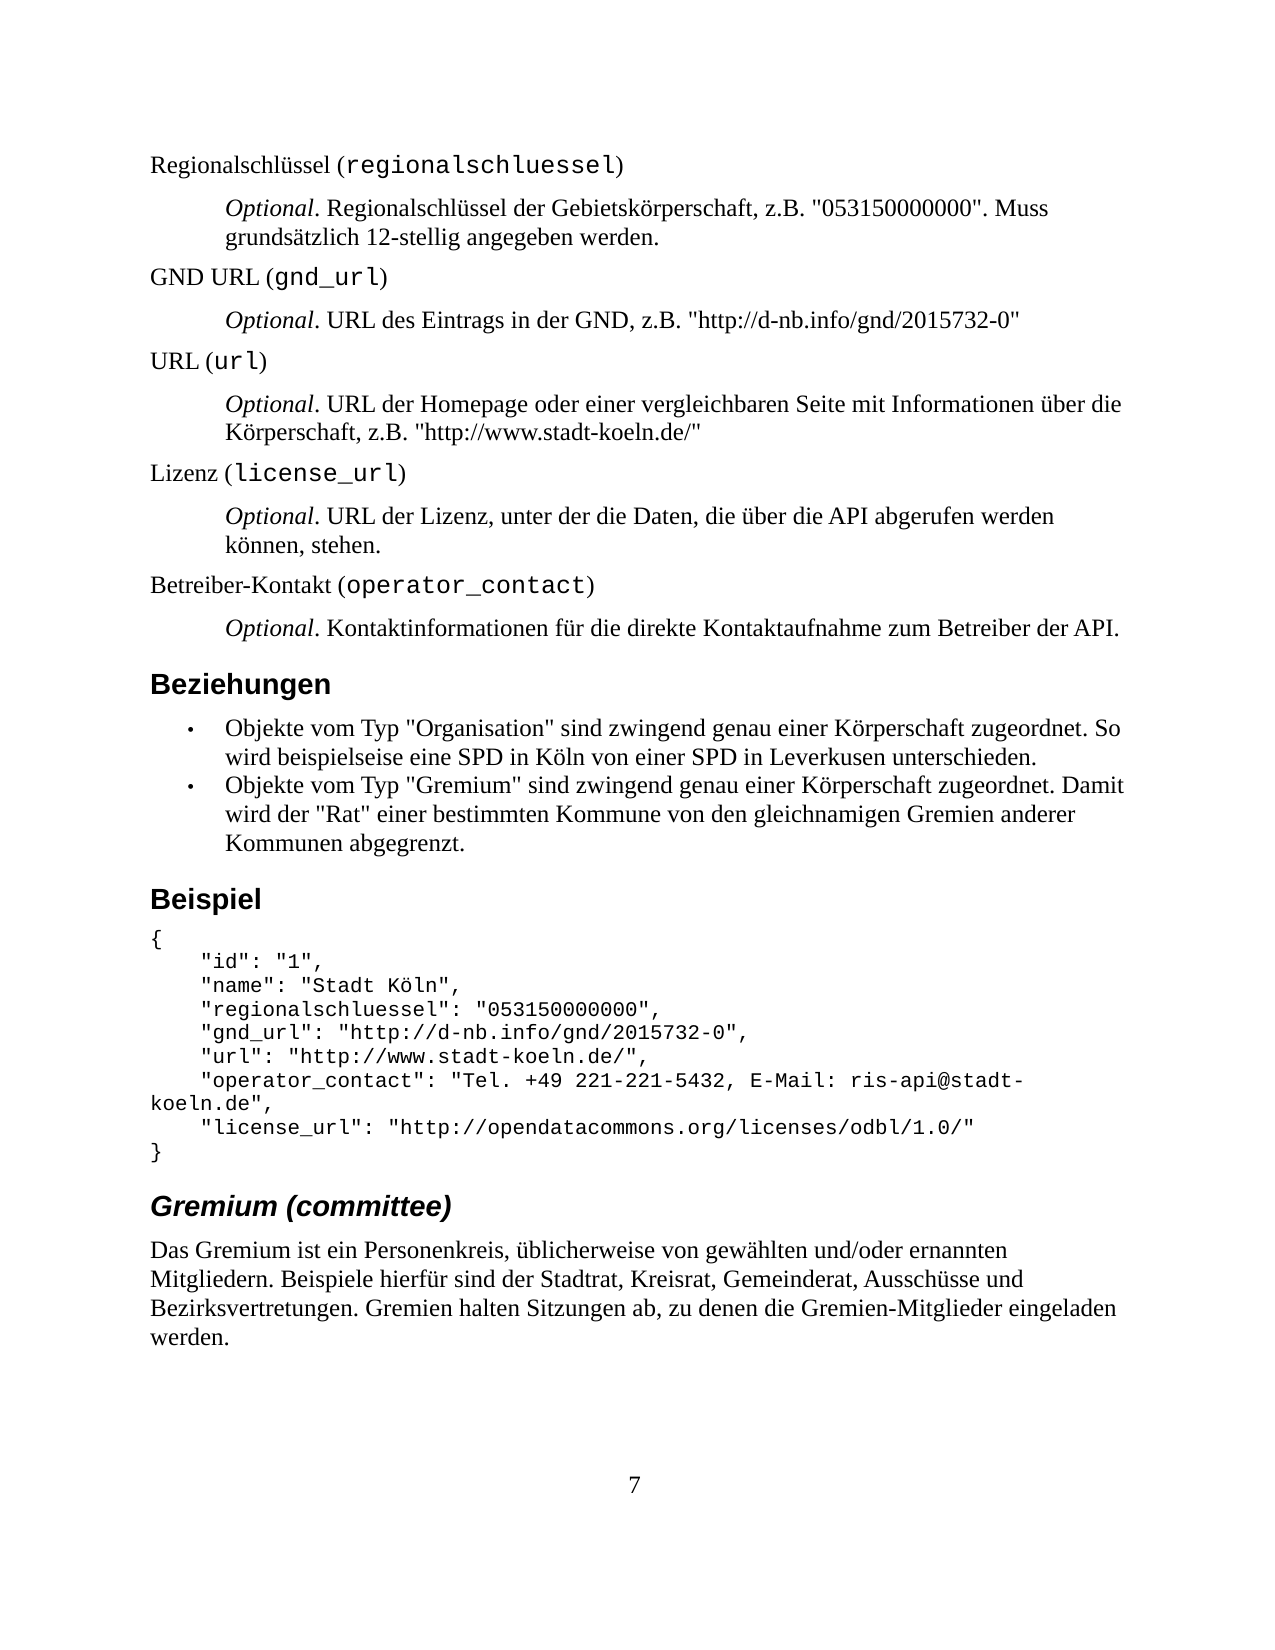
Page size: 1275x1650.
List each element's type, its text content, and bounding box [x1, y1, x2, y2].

text "regionalschluessel": "053150000000", [150, 999, 1125, 1022]
list Objekte vom Typ "Gremium" sind zwingend genau einer Körperschaft zugeordnet. Damit wird der "Rat" einer bestimmten Kommune von den gleichnamigen Gremien anderer Kommunen abgegrenzt. [187, 771, 1125, 857]
text Optional. URL der Homepage oder einer vergleichbaren Seite mit Informationen über die Körperschaft, z.B. "http://www.stadt-koeln.de/" [225, 389, 1125, 446]
text "id": "1", [150, 951, 1125, 975]
text } [150, 1141, 1125, 1164]
text "url": "http://www.stadt-koeln.de/", [150, 1046, 1125, 1070]
text Das Gremium ist ein Personenkreis, üblicherweise von gewählten und/oder ernannten Mitgliedern. Beispiele hierfür sind der Stadtrat, Kreisrat, Gemeinderat, Ausschüsse und Bezirksvertretungen. Gremien halten Sitzungen ab, zu denen die Gremien-Mitglieder eingeladen werden. [150, 1235, 1125, 1350]
subtitle Beziehungen [150, 667, 1125, 701]
text Optional. URL der Lizenz, unter der die Daten, die über die API abgerufen werden können, stehen. [225, 501, 1125, 558]
list Objekte vom Typ "Organisation" sind zwingend genau einer Körperschaft zugeordnet. So wird beispielseise eine SPD in Köln von einer SPD in Leverkusen unterschieden. [187, 713, 1125, 771]
subtitle Beispiel [150, 882, 1125, 915]
text Optional. URL des Eintrags in der GND, z.B. "http://d-nb.info/gnd/2015732-0" [225, 305, 1125, 334]
text Betreiber-Kontakt (operator_contact) [150, 570, 1125, 601]
text GND URL (gnd_url) [150, 262, 1125, 293]
text Optional. Kontaktinformationen für die direkte Kontaktaufnahme zum Betreiber der API. [225, 613, 1125, 642]
text "license_url": "http://opendatacommons.org/licenses/odbl/1.0/" [150, 1117, 1125, 1141]
text Optional. Regionalschlüssel der Gebietskörperschaft, z.B. "053150000000". Muss grundsätzlich 12-stellig angegeben werden. [225, 193, 1125, 250]
text "name": "Stadt Köln", [150, 975, 1125, 999]
subtitle Gremium (committee) [150, 1189, 1125, 1223]
text "operator_contact": "Tel. +49 221-221-5432, E-Mail: ris-api@stadt-koeln.de", [150, 1070, 1125, 1117]
text Lizenz (license_url) [150, 458, 1125, 489]
text Regionalschlüssel (regionalschluessel) [150, 150, 1125, 181]
text "gnd_url": "http://d-nb.info/gnd/2015732-0", [150, 1022, 1125, 1046]
text URL (url) [150, 346, 1125, 377]
text { [150, 928, 1125, 951]
